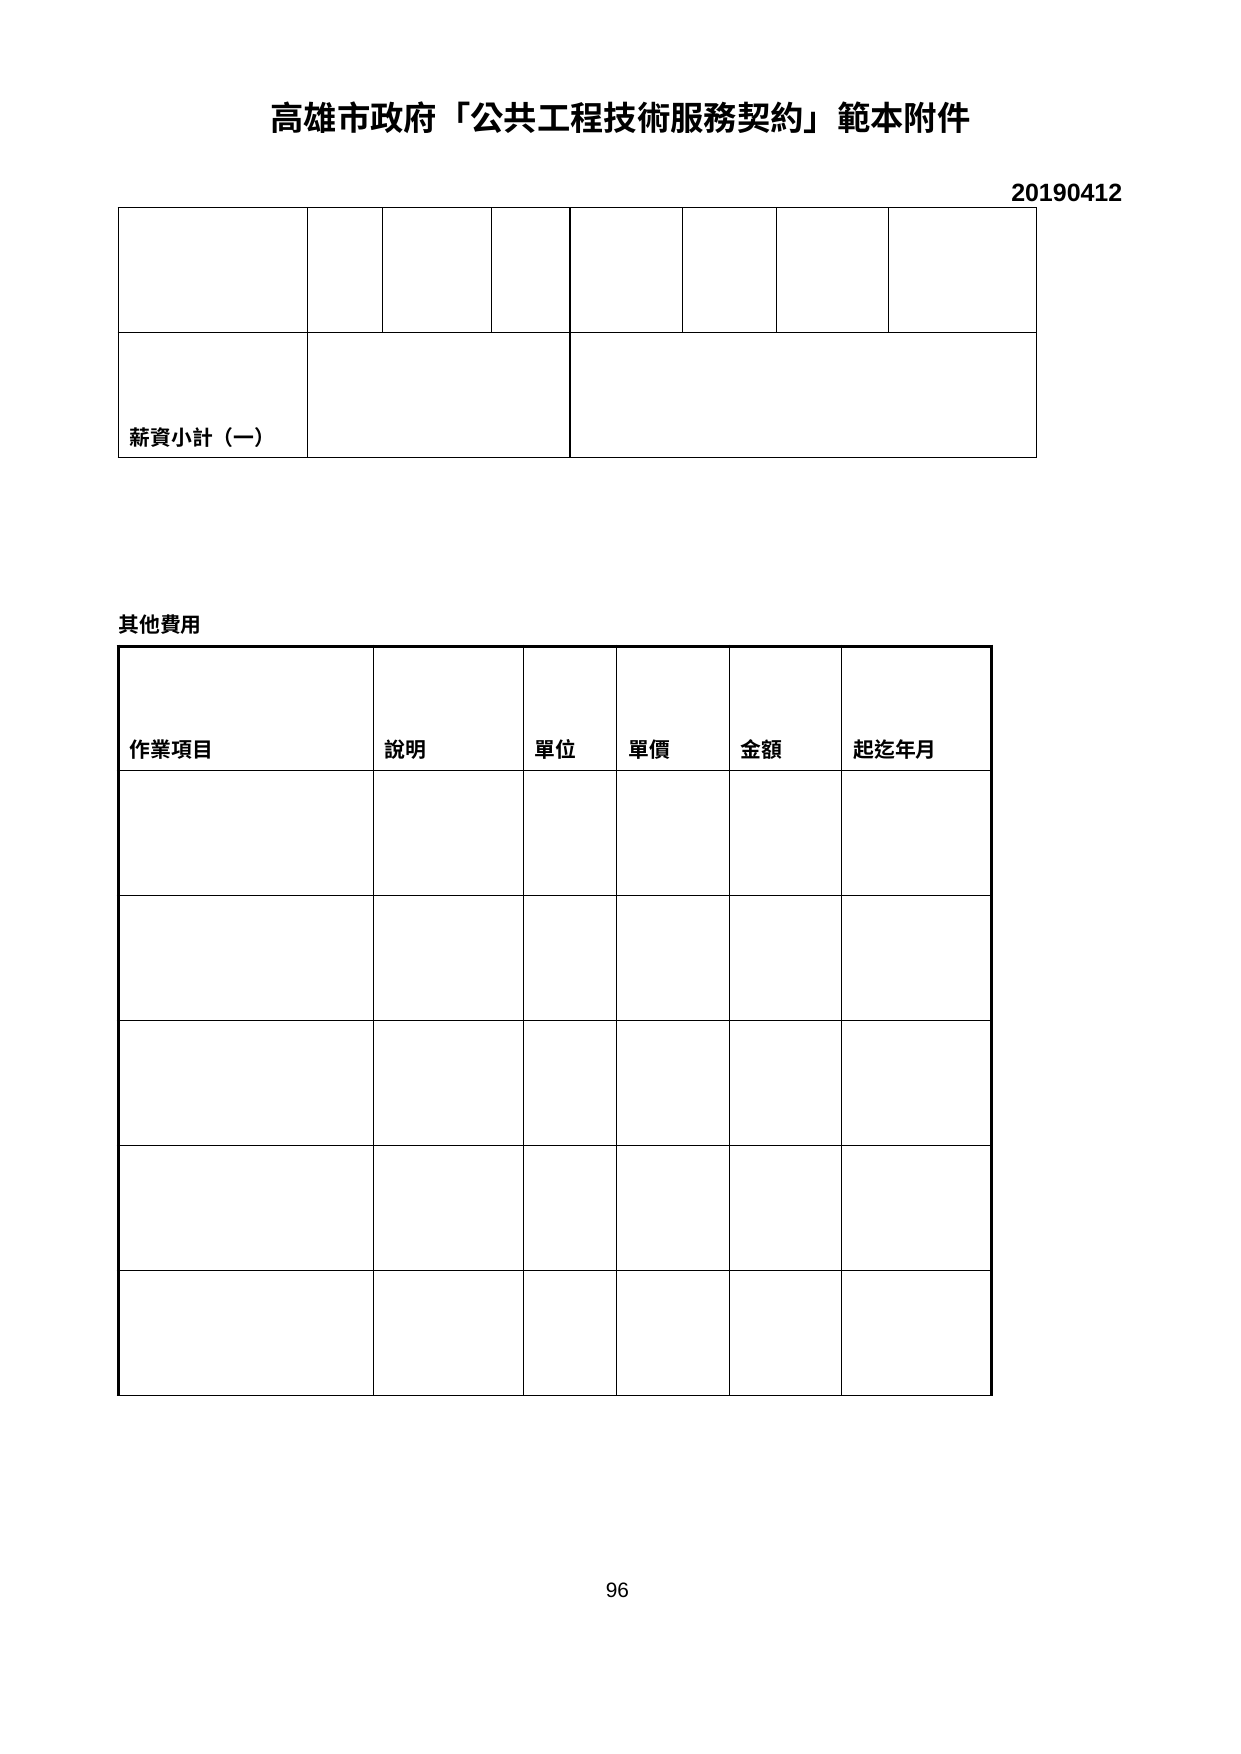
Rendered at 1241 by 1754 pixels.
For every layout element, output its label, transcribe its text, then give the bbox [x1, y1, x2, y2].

table_cell [617, 771, 729, 894]
table_cell [683, 208, 776, 332]
table_cell [524, 896, 616, 1019]
table_cell [120, 1271, 373, 1394]
table_cell [374, 1271, 523, 1394]
table_header 金額 [730, 648, 841, 769]
table_header 單位 [524, 648, 616, 769]
table_cell [571, 208, 682, 332]
table_cell [120, 1021, 373, 1144]
table_cell [374, 1146, 523, 1269]
table_cell [617, 1021, 729, 1144]
table_cell [374, 896, 523, 1019]
table_cell [524, 771, 616, 894]
table_cell [374, 1021, 523, 1144]
table_header 說明 [374, 648, 523, 769]
table_cell [842, 771, 990, 894]
table_cell [119, 208, 307, 332]
table_cell [617, 1271, 729, 1394]
table_cell [492, 208, 569, 332]
table_cell [120, 771, 373, 894]
table_cell [524, 1146, 616, 1269]
table_header 作業項目 [120, 648, 373, 769]
table_cell [730, 1021, 841, 1144]
table_cell [730, 1146, 841, 1269]
table_cell [842, 1146, 990, 1269]
table_cell [571, 333, 1036, 457]
table_cell [730, 771, 841, 894]
table_cell [617, 1146, 729, 1269]
table_cell [842, 896, 990, 1019]
table_cell [777, 208, 888, 332]
table_cell [889, 208, 1036, 332]
table_cell [730, 896, 841, 1019]
table_cell [842, 1021, 990, 1144]
table_cell 薪資小計（一） [119, 333, 307, 457]
table_cell [383, 208, 491, 332]
table_cell [120, 1146, 373, 1269]
table_header 起迄年月 [842, 648, 990, 769]
text 其他費用 [118, 582, 1122, 644]
table_header 單價 [617, 648, 729, 769]
table_cell [524, 1271, 616, 1394]
table_cell [524, 1021, 616, 1144]
table_cell [842, 1271, 990, 1394]
table_cell [730, 1271, 841, 1394]
table_cell [308, 333, 569, 457]
table_cell [308, 208, 382, 332]
table_cell [617, 896, 729, 1019]
table_cell [120, 896, 373, 1019]
table_cell [374, 771, 523, 894]
